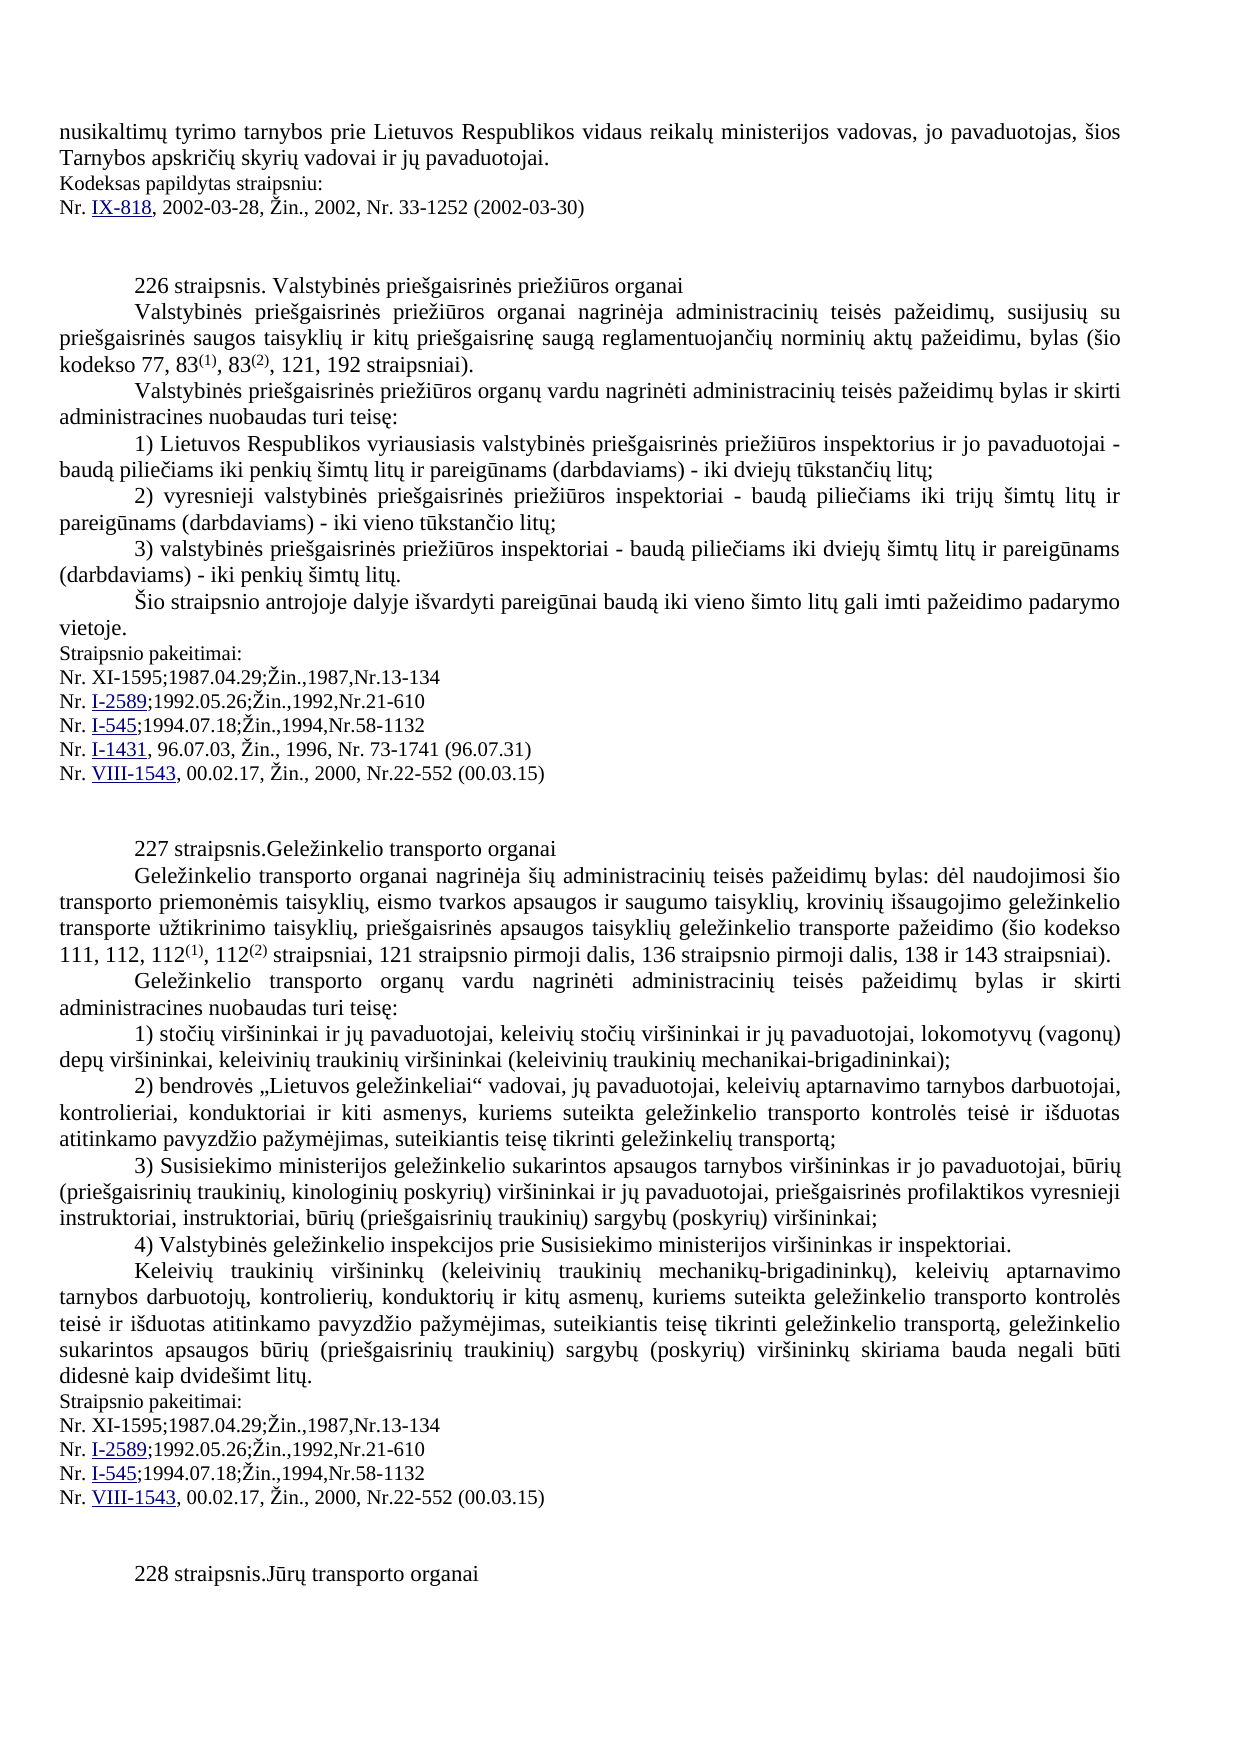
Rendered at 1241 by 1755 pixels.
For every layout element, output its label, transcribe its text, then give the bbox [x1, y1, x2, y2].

text Nr. I-545;1994.07.18;Žin.,1994,Nr.58-1132 [59, 713, 1122, 737]
text Straipsnio pakeitimai: [59, 641, 1122, 665]
text 2) bendrovės „Lietuvos geležinkeliai“ vadovai, jų pavaduotojai, keleivių aptarnavimo tarnybos darbuotojai, kontrolieriai, konduktoriai ir kiti asmenys, kuriems suteikta geležinkelio transporto kontrolės teisė ir išduotas atitinkamo pavyzdžio pažymėjimas, suteikiantis teisę tikrinti geležinkelių transportą; [59, 1073, 1122, 1152]
text 1) Lietuvos Respublikos vyriausiasis valstybinės priešgaisrinės priežiūros inspektorius ir jo pavaduotojai - baudą piliečiams iki penkių šimtų litų ir pareigūnams (darbdaviams) - iki dviejų tūkstančių litų; [59, 430, 1122, 482]
text Valstybinės priešgaisrinės priežiūros organai nagrinėja administracinių teisės pažeidimų, susijusių su priešgaisrinės saugos taisyklių ir kitų priešgaisrinę saugą reglamentuojančių norminių aktų pažeidimu, bylas (šio kodekso 77, 83(1), 83(2), 121, 192 straipsniai). [59, 298, 1122, 377]
text 2) vyresnieji valstybinės priešgaisrinės priežiūros inspektoriai - baudą piliečiams iki trijų šimtų litų ir pareigūnams (darbdaviams) - iki vieno tūkstančio litų; [59, 482, 1122, 535]
text Nr. I-2589;1992.05.26;Žin.,1992,Nr.21-610 [59, 1437, 1122, 1461]
text 226 straipsnis. Valstybinės priešgaisrinės priežiūros organai [59, 272, 1122, 298]
text Straipsnio pakeitimai: [59, 1389, 1122, 1413]
text Keleivių traukinių viršininkų (keleivinių traukinių mechanikų-brigadininkų), keleivių aptarnavimo tarnybos darbuotojų, kontrolierių, konduktorių ir kitų asmenų, kuriems suteikta geležinkelio transporto kontrolės teisė ir išduotas atitinkamo pavyzdžio pažymėjimas, suteikiantis teisę tikrinti geležinkelio transportą, geležinkelio sukarintos apsaugos būrių (priešgaisrinių traukinių) sargybų (poskyrių) viršininkų skiriama bauda negali būti didesnė kaip dvidešimt litų. [59, 1257, 1122, 1389]
text Valstybinės priešgaisrinės priežiūros organų vardu nagrinėti administracinių teisės pažeidimų bylas ir skirti administracines nuobaudas turi teisę: [59, 377, 1122, 430]
text 3) valstybinės priešgaisrinės priežiūros inspektoriai - baudą piliečiams iki dviejų šimtų litų ir pareigūnams (darbdaviams) - iki penkių šimtų litų. [59, 535, 1122, 588]
text Šio straipsnio antrojoje dalyje išvardyti pareigūnai baudą iki vieno šimto litų gali imti pažeidimo padarymo vietoje. [59, 588, 1122, 641]
text Nr. VIII-1543, 00.02.17, Žin., 2000, Nr.22-552 (00.03.15) [59, 761, 1122, 785]
text Nr. I-2589;1992.05.26;Žin.,1992,Nr.21-610 [59, 689, 1122, 713]
text Kodeksas papildytas straipsniu: [59, 171, 1122, 195]
text Nr. IX-818, 2002-03-28, Žin., 2002, Nr. 33-1252 (2002-03-30) [59, 195, 1122, 219]
text Nr. I-1431, 96.07.03, Žin., 1996, Nr. 73-1741 (96.07.31) [59, 737, 1122, 761]
text 4) Valstybinės geležinkelio inspekcijos prie Susisiekimo ministerijos viršininkas ir inspektoriai. [59, 1231, 1122, 1257]
text 227 straipsnis.Geležinkelio transporto organai [59, 835, 1122, 862]
text Geležinkelio transporto organų vardu nagrinėti administracinių teisės pažeidimų bylas ir skirti administracines nuobaudas turi teisę: [59, 967, 1122, 1020]
text Nr. XI-1595;1987.04.29;Žin.,1987,Nr.13-134 [59, 665, 1122, 689]
text 3) Susisiekimo ministerijos geležinkelio sukarintos apsaugos tarnybos viršininkas ir jo pavaduotojai, būrių (priešgaisrinių traukinių, kinologinių poskyrių) viršininkai ir jų pavaduotojai, priešgaisrinės profilaktikos vyresnieji instruktoriai, instruktoriai, būrių (priešgaisrinių traukinių) sargybų (poskyrių) viršininkai; [59, 1152, 1122, 1231]
text 1) stočių viršininkai ir jų pavaduotojai, keleivių stočių viršininkai ir jų pavaduotojai, lokomotyvų (vagonų) depų viršininkai, keleivinių traukinių viršininkai (keleivinių traukinių mechanikai-brigadininkai); [59, 1020, 1122, 1073]
text Geležinkelio transporto organai nagrinėja šių administracinių teisės pažeidimų bylas: dėl naudojimosi šio transporto priemonėmis taisyklių, eismo tvarkos apsaugos ir saugumo taisyklių, krovinių išsaugojimo geležinkelio transporte užtikrinimo taisyklių, priešgaisrinės apsaugos taisyklių geležinkelio transporte pažeidimo (šio kodekso 111, 112, 112(1), 112(2) straipsniai, 121 straipsnio pirmoji dalis, 136 straipsnio pirmoji dalis, 138 ir 143 straipsniai). [59, 862, 1122, 967]
text Nr. VIII-1543, 00.02.17, Žin., 2000, Nr.22-552 (00.03.15) [59, 1485, 1122, 1509]
text Nr. I-545;1994.07.18;Žin.,1994,Nr.58-1132 [59, 1461, 1122, 1485]
text 228 straipsnis.Jūrų transporto organai [59, 1559, 1122, 1586]
text Nr. XI-1595;1987.04.29;Žin.,1987,Nr.13-134 [59, 1413, 1122, 1437]
text nusikaltimų tyrimo tarnybos prie Lietuvos Respublikos vidaus reikalų ministerijos vadovas, jo pavaduotojas, šios Tarnybos apskričių skyrių vadovai ir jų pavaduotojai. [59, 118, 1122, 171]
